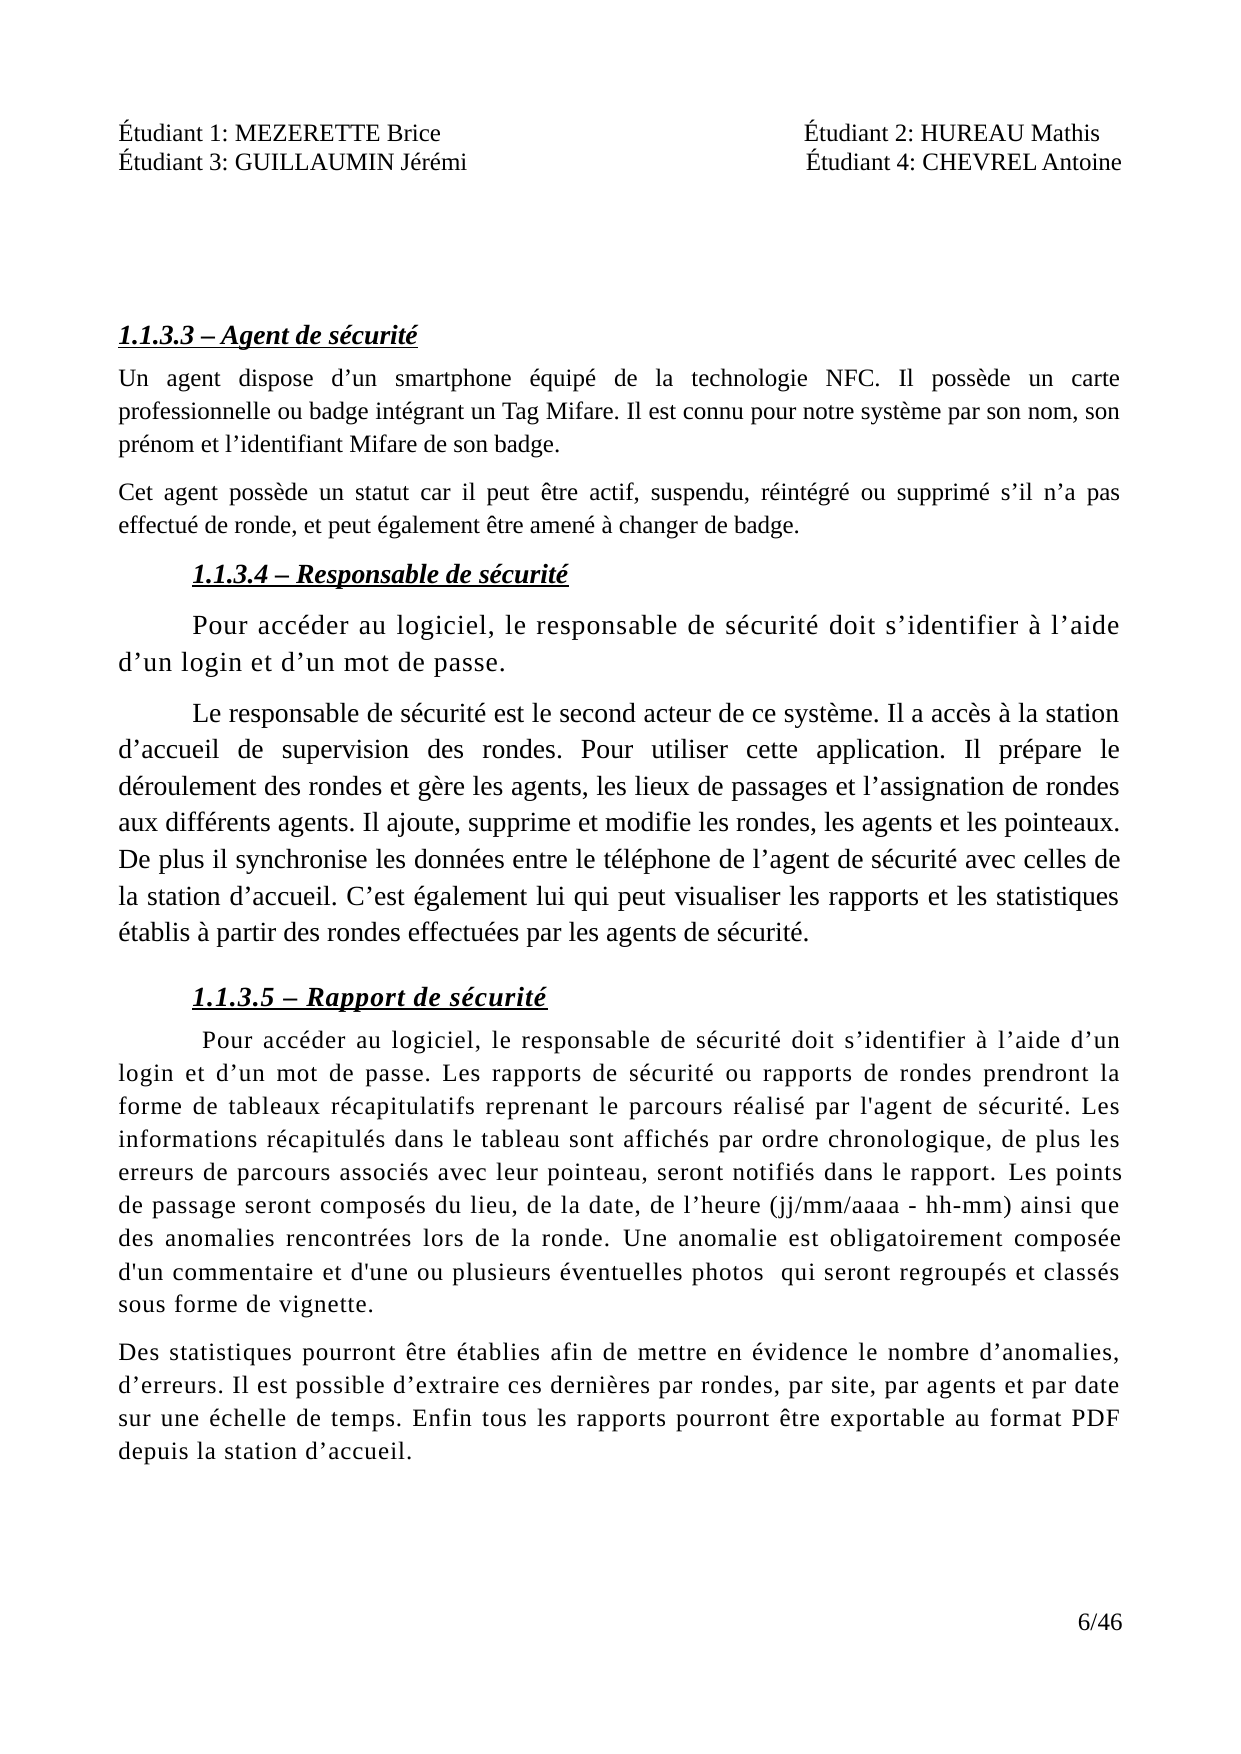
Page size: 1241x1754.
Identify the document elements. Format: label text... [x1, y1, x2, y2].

subtitle 1.1.3.3 – Agent de sécurité [118, 319, 1122, 351]
text Cet agent possède un statut car il peut être actif, suspendu, réintégré ou supprimé s’il n’a pas effectué de ronde, et peut également être amené à changer de badge. [118, 477, 1122, 539]
text Pour accéder au logiciel, le responsable de sécurité doit s’identifier à l’aide d’un login et d’un mot de passe. [118, 609, 1122, 677]
text Un agent dispose d’un smartphone équipé de la technologie NFC. Il possède un carte professionnelle ou badge intégrant un Tag Mifare. Il est connu pour notre système par son nom, son prénom et l’identifiant Mifare de son badge. [118, 363, 1122, 458]
text Pour accéder au logiciel, le responsable de sécurité doit s’identifier à l’aide d’un login et d’un mot de passe. Les rapports de sécurité ou rapports de rondes prendront la forme de tableaux récapitulatifs reprenant le parcours réalisé par l'agent de sécurité. Les informations récapitulés dans le tableau sont affichés par ordre chronologique, de plus les erreurs de parcours associés avec leur pointeau, seront notifiés dans le rapport. Les points de passage seront composés du lieu, de la date, de l’heure (jj/mm/aaaa - hh-mm) ainsi que des anomalies rencontrées lors de la ronde. Une anomalie est obligatoirement composée d'un commentaire et d'une ou plusieurs éventuelles photos qui seront regroupés et classés sous forme de vignette. [118, 1025, 1122, 1318]
text Des statistiques pourront être établies afin de mettre en évidence le nombre d’anomalies, d’erreurs. Il est possible d’extraire ces dernières par rondes, par site, par agents et par date sur une échelle de temps. Enfin tous les rapports pourront être exportable au format PDF depuis la station d’accueil. [118, 1337, 1122, 1465]
subtitle 1.1.3.5 – Rapport de sécurité [118, 979, 1122, 1013]
text Le responsable de sécurité est le second acteur de ce système. Il a accès à la station d’accueil de supervision des rondes. Pour utiliser cette application. Il prépare le déroulement des rondes et gère les agents, les lieux de passages et l’assignation de rondes aux différents agents. Il ajoute, supprime et modifie les rondes, les agents et les pointeaux. De plus il synchronise les données entre le téléphone de l’agent de sécurité avec celles de la station d’accueil. C’est également lui qui peut visualiser les rapports et les statistiques établis à partir des rondes effectuées par les agents de sécurité. [118, 696, 1122, 948]
text 1.1.3.4 – Responsable de sécurité [118, 557, 1122, 589]
